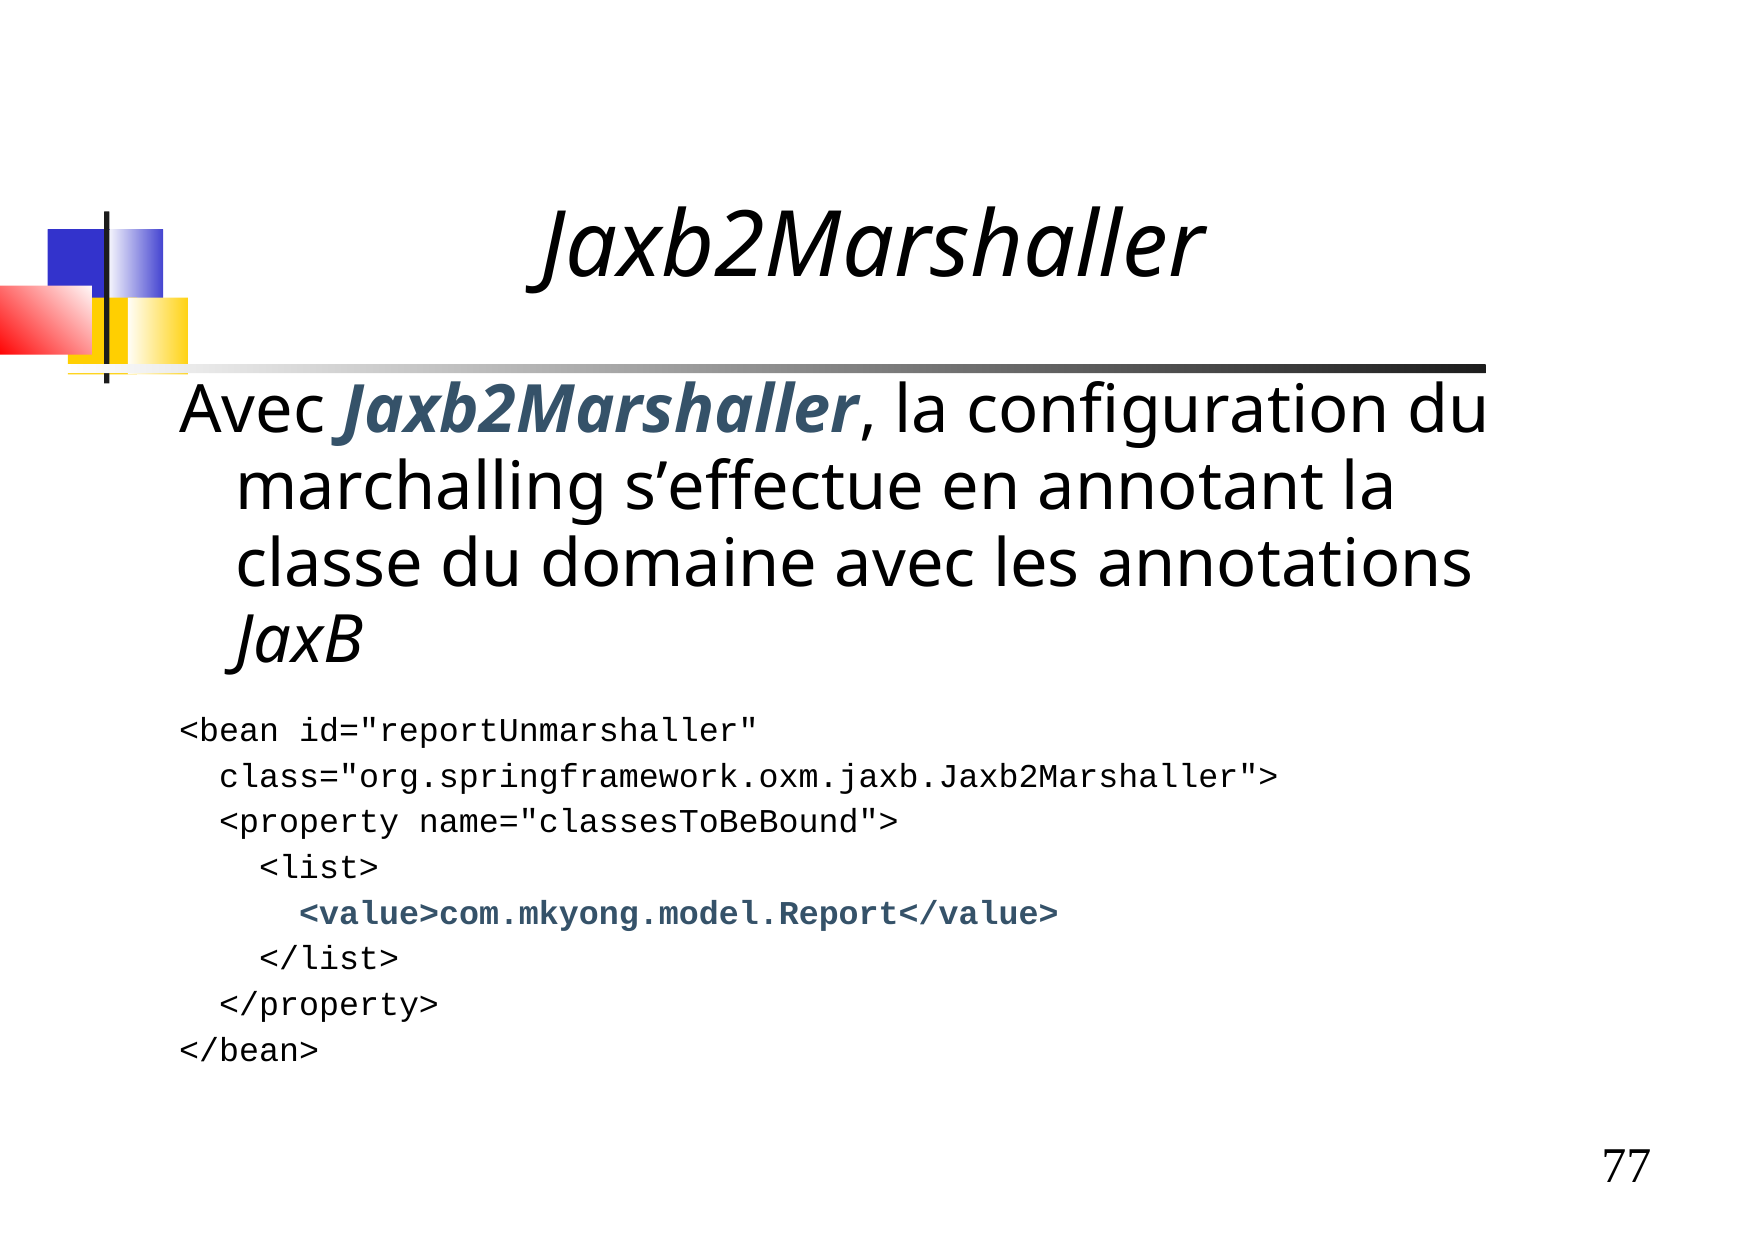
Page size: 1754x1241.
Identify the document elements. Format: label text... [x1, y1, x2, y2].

title Jaxb2Marshaller [179, 139, 1567, 351]
list Avec Jaxb2Marshaller, la configuration du marchalling s’effectue en annotant la classe du domaine avec les annotations JaxB <bean id="reportUnmarshaller" class="org.springframework.oxm.jaxb.Jaxb2Marshaller"> <property name="classesToBeBound"> <list> <value>com.mkyong.model.Report</value> </list> </property> </bean> [179, 371, 1567, 1091]
